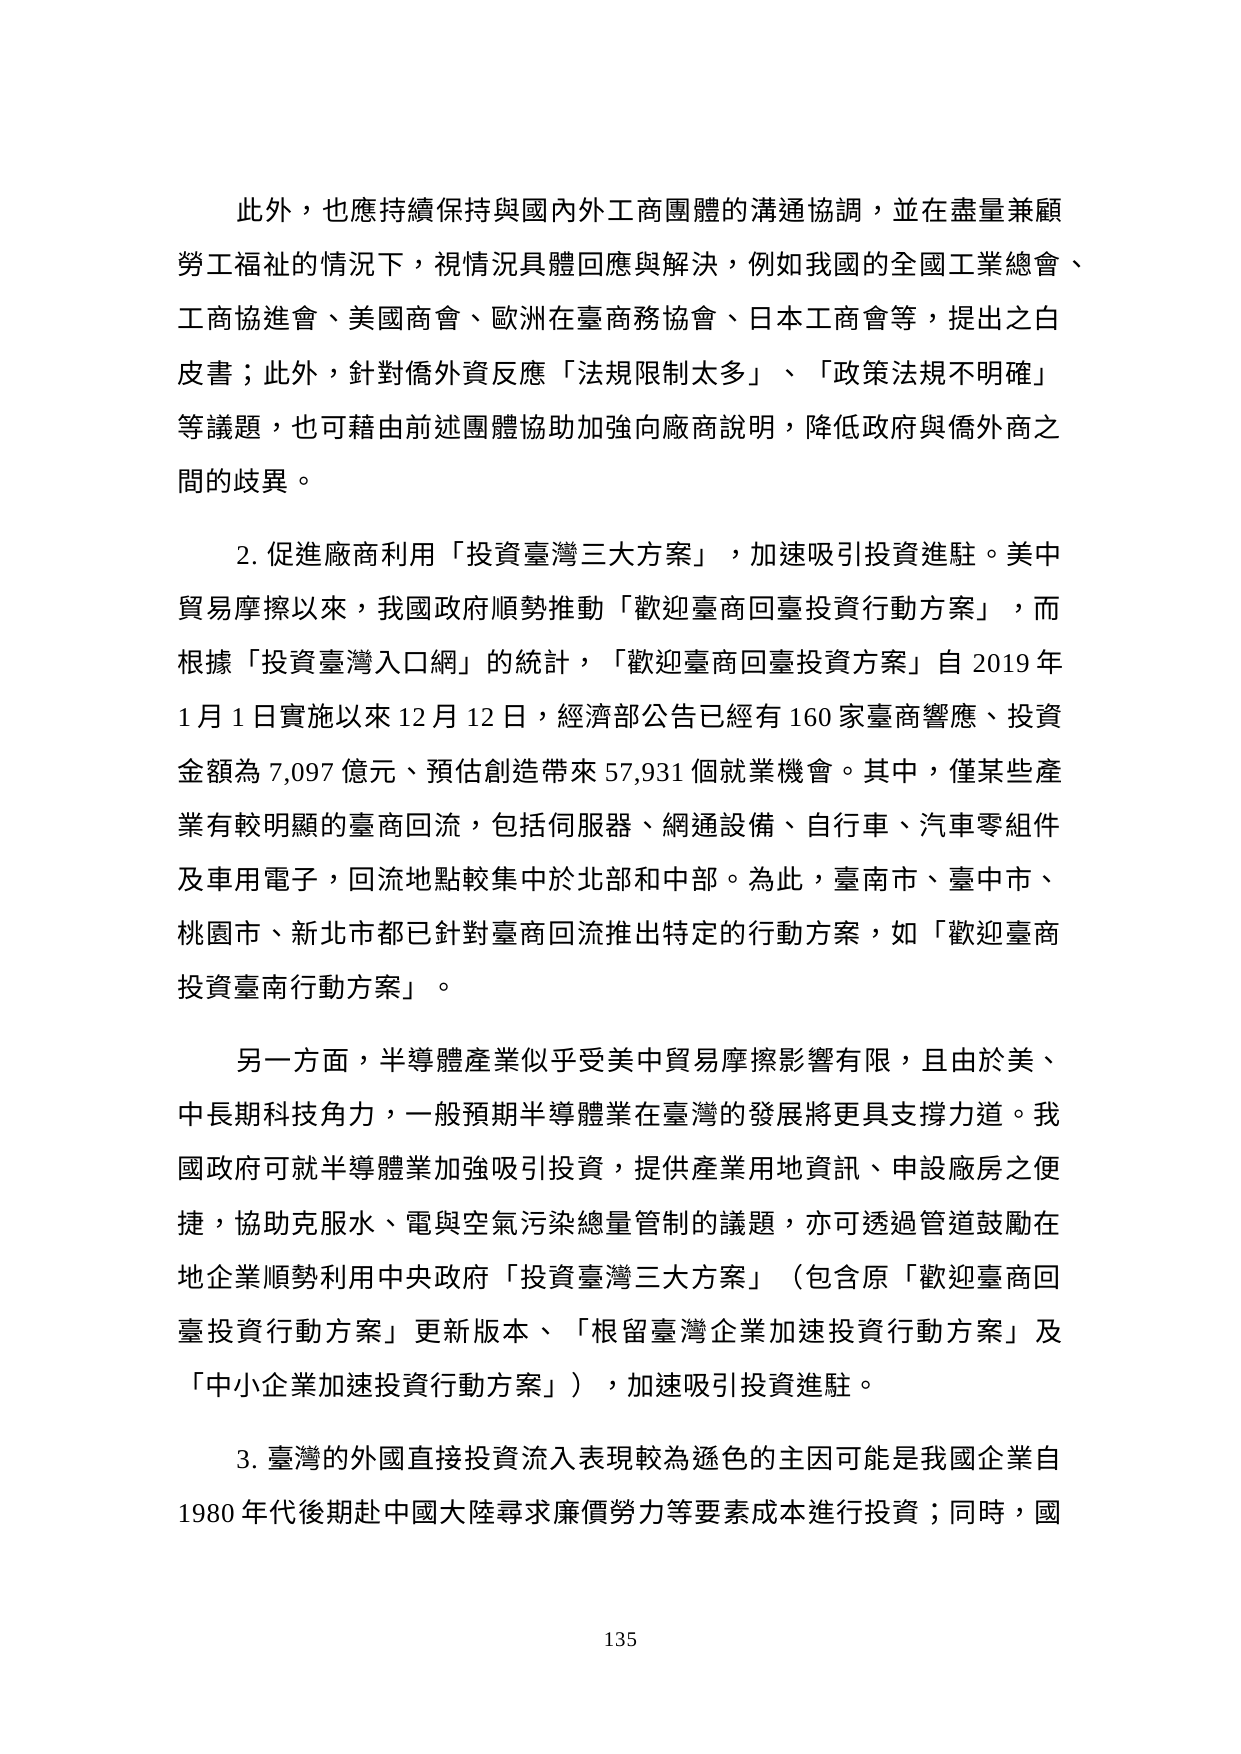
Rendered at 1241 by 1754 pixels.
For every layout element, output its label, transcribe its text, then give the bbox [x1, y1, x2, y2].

text 2. 促進廠商利用「投資臺灣三大方案」，加速吸引投資進駐。美中貿易摩擦以來，我國政府順勢推動「歡迎臺商回臺投資行動方案」，而根據「投資臺灣入口網」的統計，「歡迎臺商回臺投資方案」自2019年1月1日實施以來12月12日，經濟部公告已經有160家臺商響應、投資金額為7,097億元、預估創造帶來57,931個就業機會。其中，僅某些產業有較明顯的臺商回流，包括伺服器、網通設備、自行車、汽車零組件及車用電子，回流地點較集中於北部和中部。為此，臺南市、臺中市、桃園市、新北市都已針對臺商回流推出特定的行動方案，如「歡迎臺商投資臺南行動方案」。 [177, 521, 1063, 1008]
text 此外，也應持續保持與國內外工商團體的溝通協調，並在盡量兼顧勞工福祉的情況下，視情況具體回應與解決，例如我國的全國工業總會、工商協進會、美國商會、歐洲在臺商務協會、日本工商會等，提出之白皮書；此外，針對僑外資反應「法規限制太多」、「政策法規不明確」等議題，也可藉由前述團體協助加強向廠商說明，降低政府與僑外商之間的歧異。 [177, 177, 1063, 502]
text 另一方面，半導體產業似乎受美中貿易摩擦影響有限，且由於美、中長期科技角力，一般預期半導體業在臺灣的發展將更具支撐力道。我國政府可就半導體業加強吸引投資，提供產業用地資訊、申設廠房之便捷，協助克服水、電與空氣污染總量管制的議題，亦可透過管道鼓勵在地企業順勢利用中央政府「投資臺灣三大方案」（包含原「歡迎臺商回臺投資行動方案」更新版本、「根留臺灣企業加速投資行動方案」及「中小企業加速投資行動方案」），加速吸引投資進駐。 [177, 1027, 1063, 1406]
text 3. 臺灣的外國直接投資流入表現較為遜色的主因可能是我國企業自1980年代後期赴中國大陸尋求廉價勞力等要素成本進行投資；同時，國 [177, 1425, 1063, 1533]
